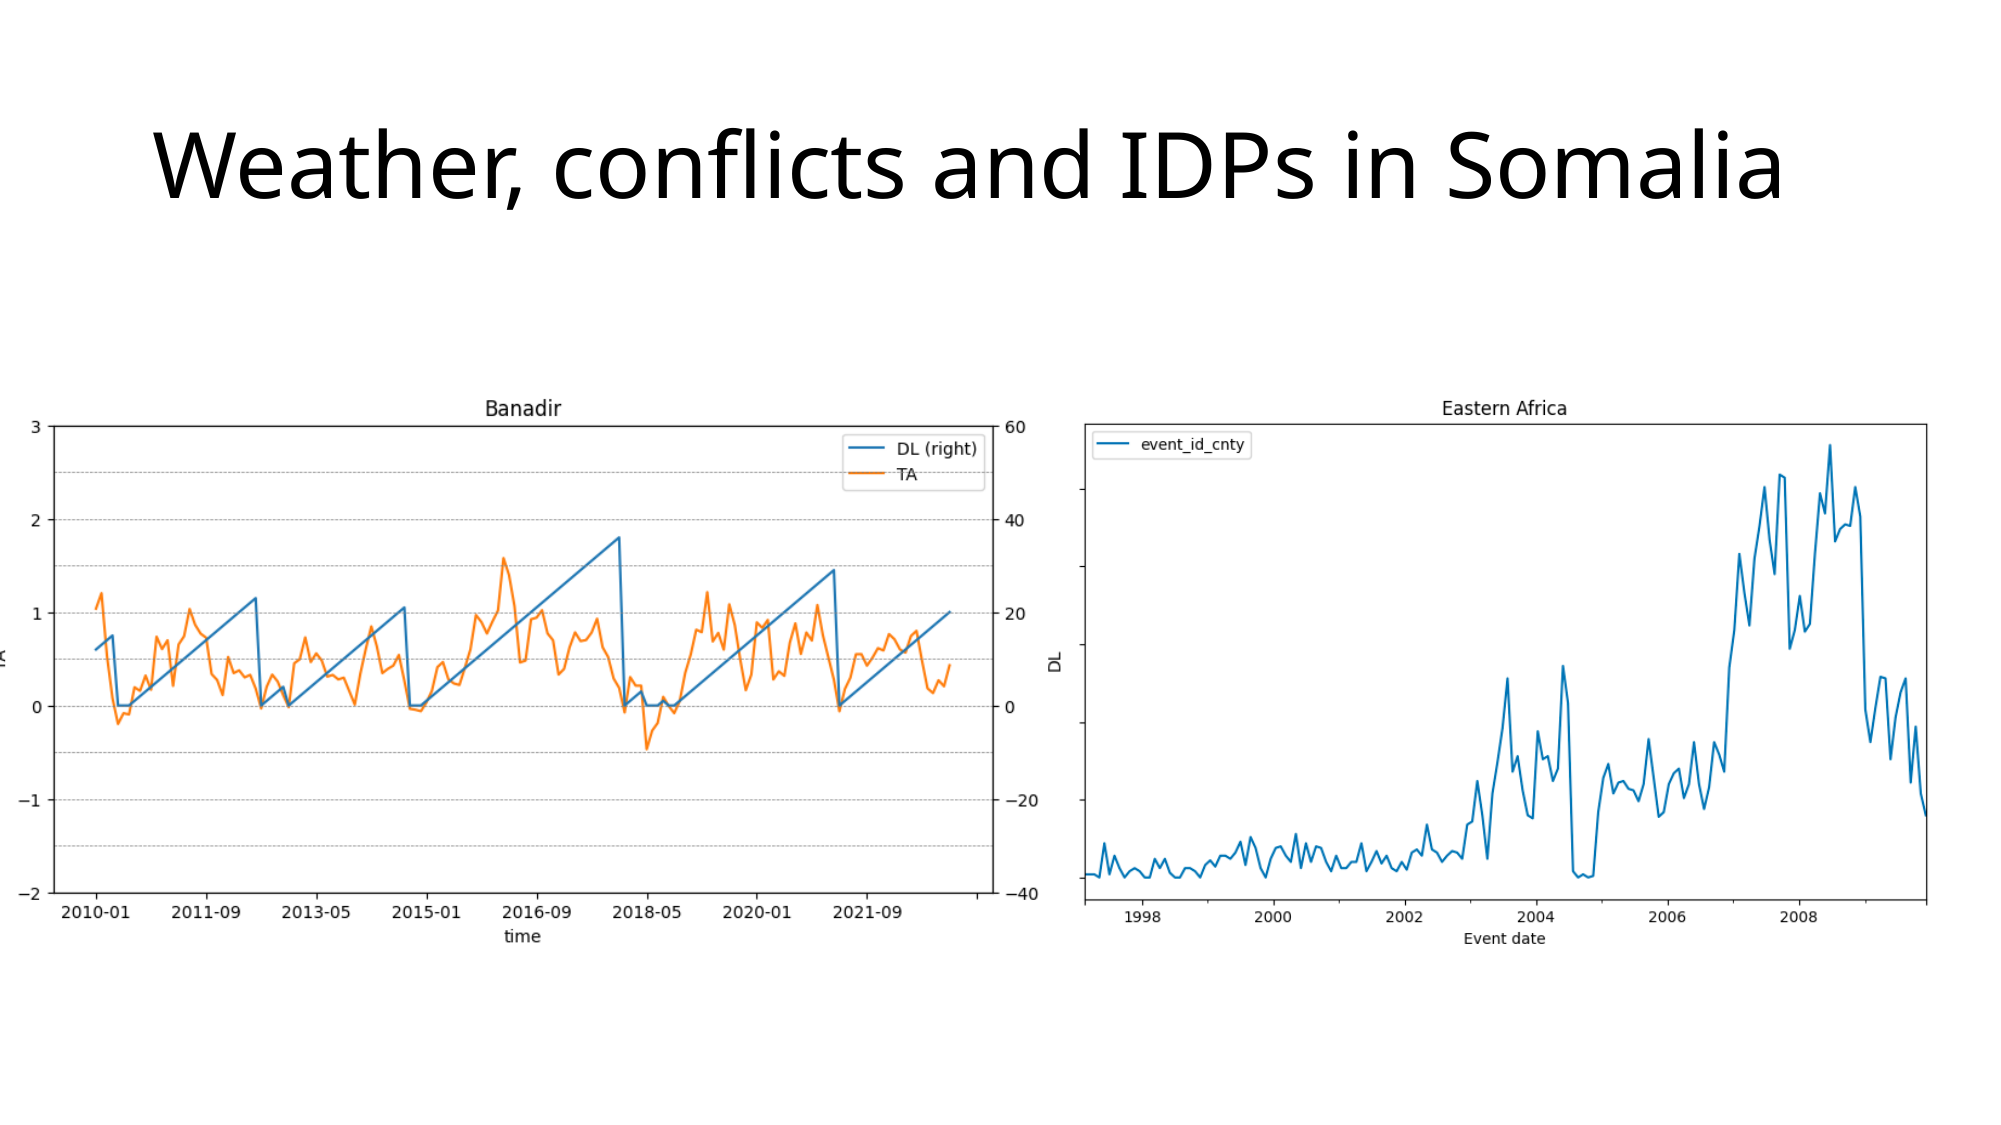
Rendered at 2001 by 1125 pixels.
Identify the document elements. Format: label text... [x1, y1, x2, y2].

picture [0, 387, 1936, 957]
title Weather, conflicts and IDPs in Somalia [137, 59, 1863, 278]
